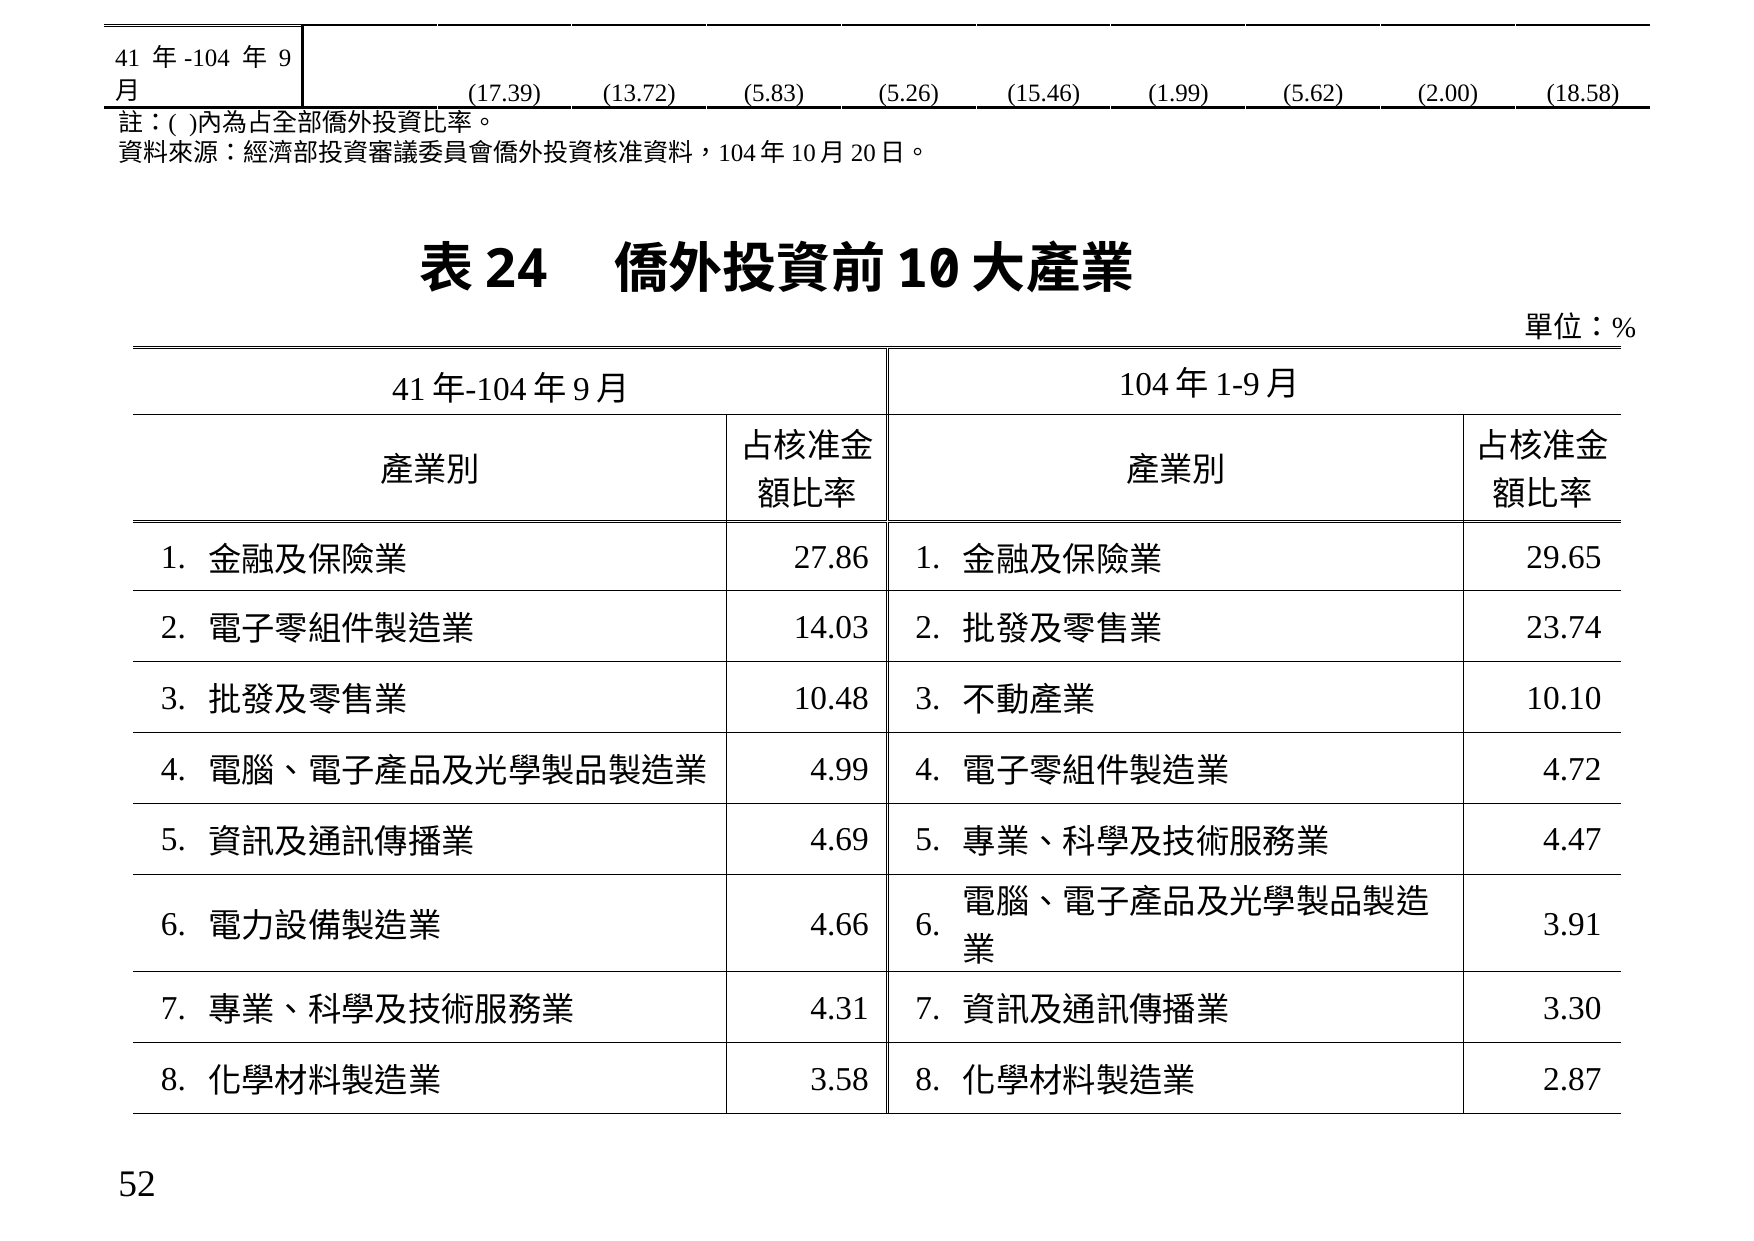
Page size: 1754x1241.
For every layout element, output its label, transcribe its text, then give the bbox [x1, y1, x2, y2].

table_cell 6. [133, 875, 197, 971]
table_cell 27.86 [727, 523, 886, 590]
table_cell 7. [889, 972, 951, 1042]
table_cell 3. [133, 662, 197, 732]
table_cell 金融及保險業 [197, 523, 726, 590]
table_cell 專業、科學及技術服務業 [951, 804, 1463, 874]
table_cell 29.65 [1464, 523, 1621, 590]
table_cell 4.69 [727, 804, 886, 874]
table_cell (5.26) [842, 26, 976, 106]
table_cell (1.99) [1111, 26, 1245, 106]
table_cell 3.58 [727, 1043, 886, 1113]
table_cell 14.03 [727, 591, 886, 661]
table_cell 10.10 [1464, 662, 1621, 732]
table_cell 5. [889, 804, 951, 874]
table_cell 2. [889, 591, 951, 661]
table_cell 8. [889, 1043, 951, 1113]
table_cell 不動產業 [951, 662, 1463, 732]
table_header 41年-104年9月 [133, 349, 886, 414]
table_cell 化學材料製造業 [197, 1043, 726, 1113]
table_cell 4. [133, 733, 197, 803]
table_cell 電子零組件製造業 [197, 591, 726, 661]
table_cell 6. [889, 875, 951, 971]
table_cell 4.72 [1464, 733, 1621, 803]
table_cell 電腦、電子產品及光學製品製造業 [197, 733, 726, 803]
table_cell 專業、科學及技術服務業 [197, 972, 726, 1042]
table_cell (15.46) [977, 26, 1110, 106]
table_cell (18.58) [1516, 26, 1650, 106]
table_cell 2. [133, 591, 197, 661]
table_cell (5.62) [1246, 26, 1380, 106]
table_cell 4.66 [727, 875, 886, 971]
table_cell 23.74 [1464, 591, 1621, 661]
table_cell 10.48 [727, 662, 886, 732]
table_header 104年1-9月 [889, 349, 1621, 414]
table_cell 4.99 [727, 733, 886, 803]
table_cell 產業別 [889, 415, 1463, 519]
table_cell 占核准金額比率 [727, 415, 886, 519]
table_cell 1. [889, 523, 951, 590]
table_cell 7. [133, 972, 197, 1042]
table_cell 金融及保險業 [951, 523, 1463, 590]
table_cell 5. [133, 804, 197, 874]
table_cell 4.47 [1464, 804, 1621, 874]
table_cell (17.39) [438, 26, 571, 106]
table_cell 占核准金額比率 [1464, 415, 1621, 519]
table_cell 41年-104年9月 [104, 27, 301, 106]
table_cell (13.72) [572, 26, 706, 106]
text 註：( )內為占全部僑外投資比率。 [118, 109, 1636, 138]
table_cell 資訊及通訊傳播業 [951, 972, 1463, 1042]
table_cell 批發及零售業 [197, 662, 726, 732]
table_cell 3.91 [1464, 875, 1621, 971]
subtitle 表24 僑外投資前10大產業 [118, 225, 1636, 303]
text 單位：% [118, 303, 1636, 346]
table_cell 電腦、電子產品及光學製品製造業 [951, 875, 1463, 971]
table_cell (2.00) [1381, 26, 1515, 106]
table_cell 4.31 [727, 972, 886, 1042]
table_cell (5.83) [707, 26, 841, 106]
table_cell 電力設備製造業 [197, 875, 726, 971]
table_cell 4. [889, 733, 951, 803]
text 資料來源：經濟部投資審議委員會僑外投資核准資料，104年10月20日。 [118, 138, 1636, 167]
table_cell 化學材料製造業 [951, 1043, 1463, 1113]
table_cell [304, 26, 437, 106]
table_cell 1. [133, 523, 197, 590]
table_cell 產業別 [133, 415, 726, 519]
table_cell 電子零組件製造業 [951, 733, 1463, 803]
table_cell 批發及零售業 [951, 591, 1463, 661]
table_cell 2.87 [1464, 1043, 1621, 1113]
table_cell 資訊及通訊傳播業 [197, 804, 726, 874]
table_cell 3.30 [1464, 972, 1621, 1042]
table_cell 8. [133, 1043, 197, 1113]
table_cell 3. [889, 662, 951, 732]
